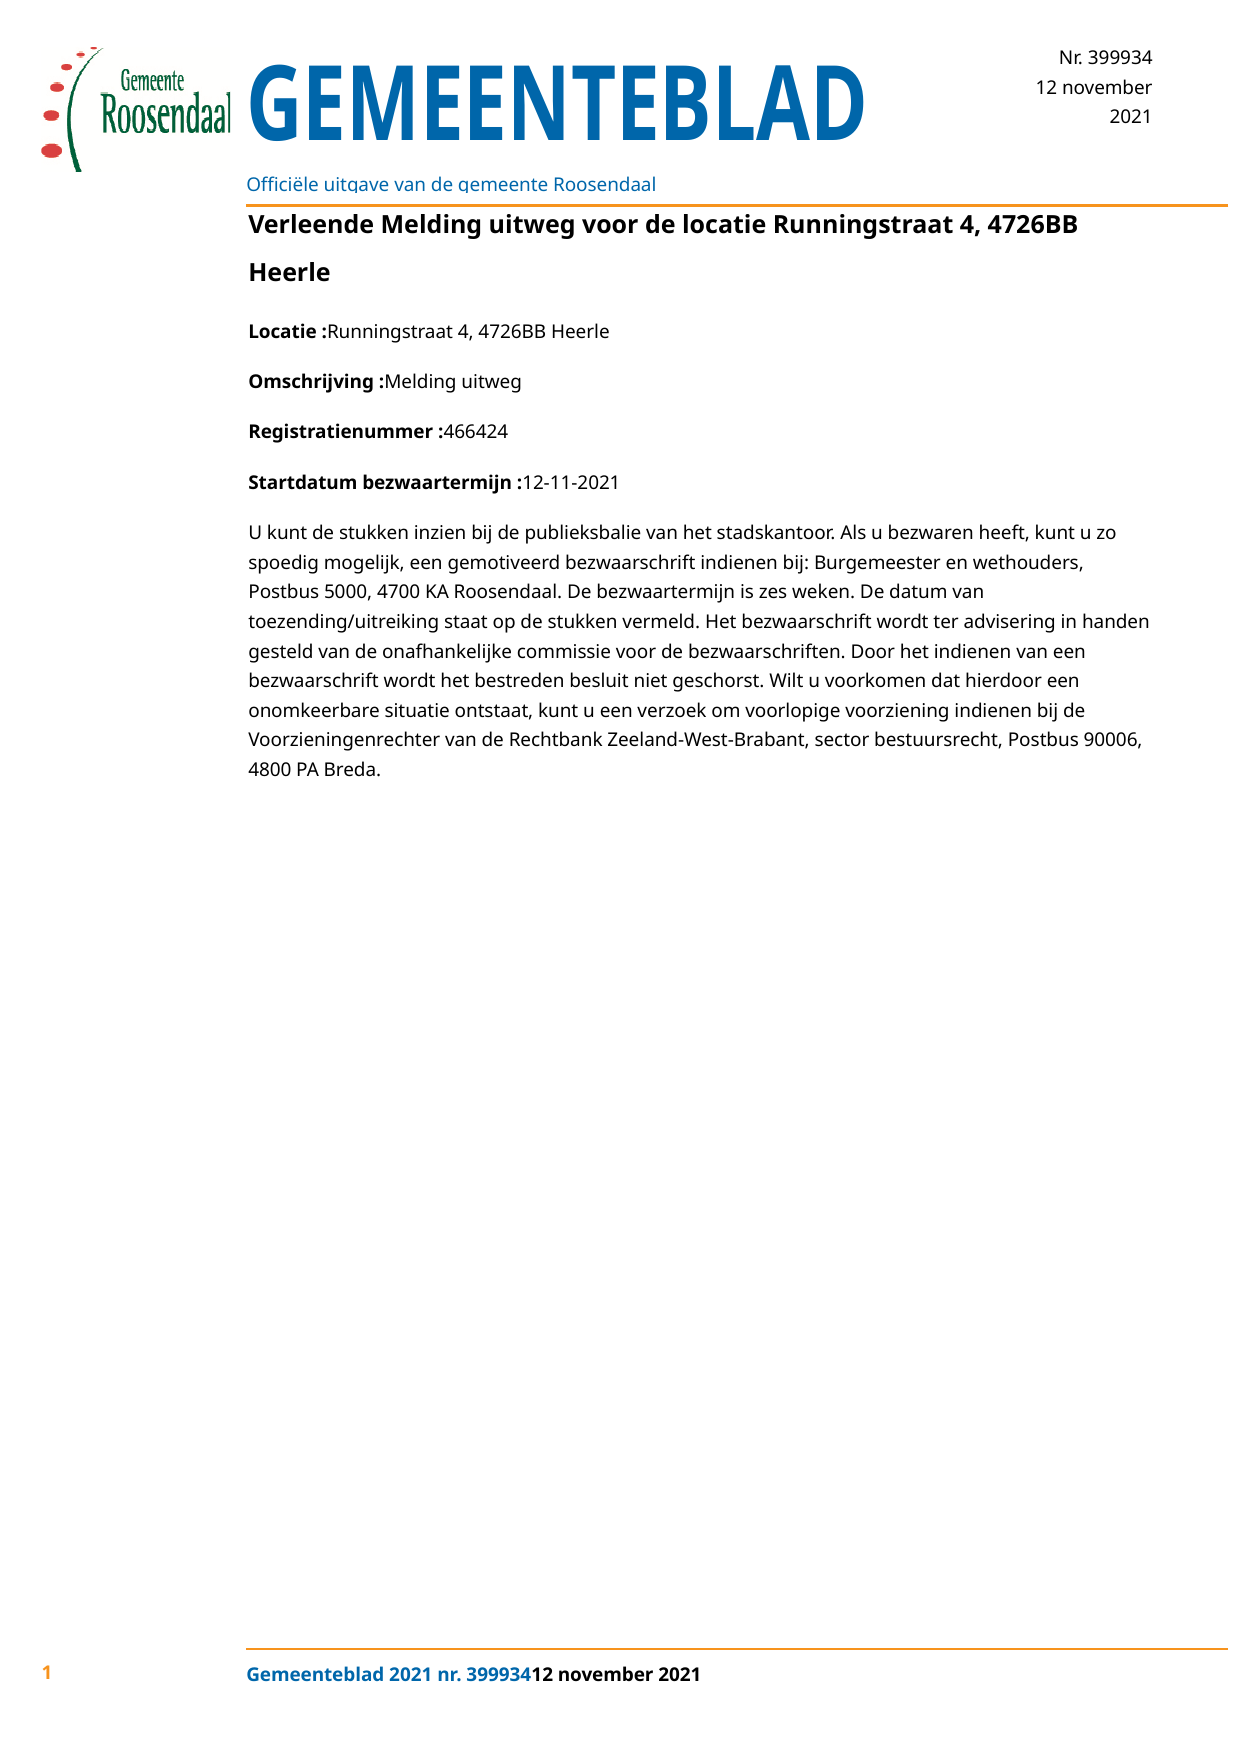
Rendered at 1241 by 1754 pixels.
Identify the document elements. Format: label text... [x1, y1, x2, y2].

picture [41, 47, 231, 172]
text Verleende Melding uitweg voor de locatie Runningstraat 4, 4726BB Heerle [248, 207, 1152, 288]
text Omschrijving :Melding uitweg [248, 368, 1152, 394]
text U kunt de stukken inzien bij de publieksbalie van het stadskantoor. Als u bezwaren heeft, kunt u zo spoedig mogelijk, een gemotiveerd bezwaarschrift indienen bij: Burgemeester en wethouders, Postbus 5000, 4700 KA Roosendaal. De bezwaartermijn is zes weken. De datum van toezending/uitreiking staat op de stukken vermeld. Het bezwaarschrift wordt ter advisering in handen gesteld van de onafhankelijke commissie voor de bezwaarschriften. Door het indienen van een bezwaarschrift wordt het bestreden besluit niet geschorst. Wilt u voorkomen dat hierdoor een onomkeerbare situatie ontstaat, kunt u een verzoek om voorlopige voorziening indienen bij de Voorzieningenrechter van de Rechtbank Zeeland-West-Brabant, sector bestuursrecht, Postbus 90006, 4800 PA Breda. [248, 519, 1152, 782]
text Locatie :Runningstraat 4, 4726BB Heerle [248, 318, 1152, 344]
text Registratienummer :466424 [248, 419, 1152, 444]
text Startdatum bezwaartermijn :12-11-2021 [248, 469, 1152, 495]
